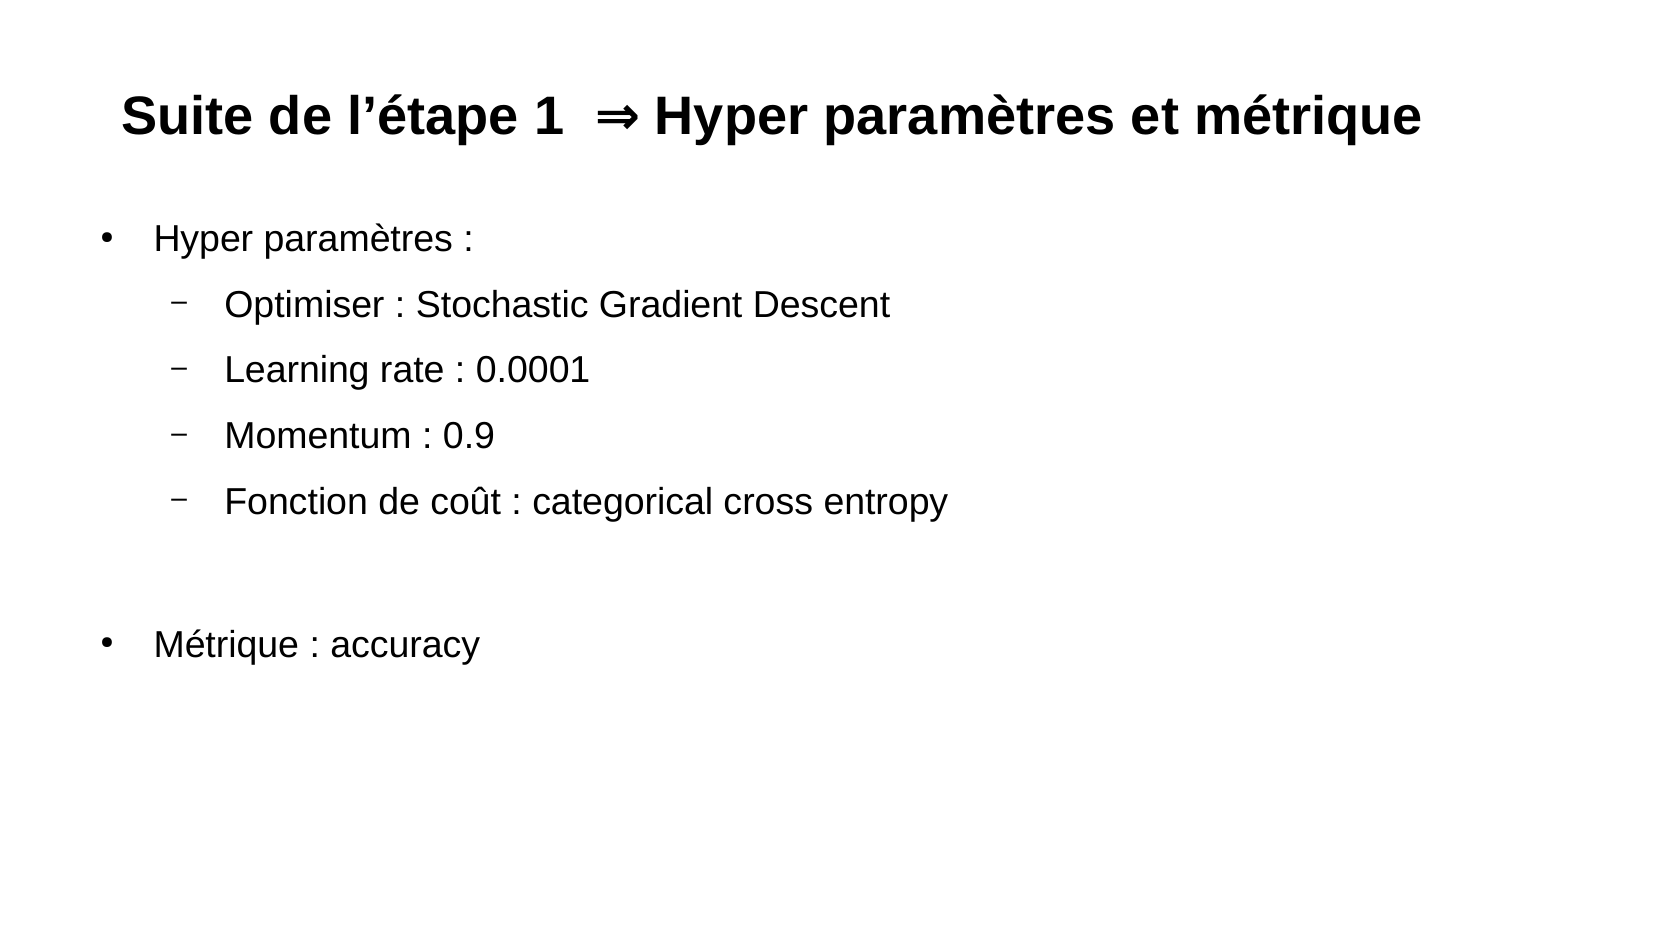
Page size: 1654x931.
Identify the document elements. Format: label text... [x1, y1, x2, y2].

list Hyper paramètres : Optimiser : Stochastic Gradient Descent Learning rate : 0.0001 Momentum : 0.9 Fonction de coût : categorical cross entropy Métrique : accuracy [82, 217, 1571, 758]
text_box Suite de l’étape 1 ⇒ Hyper paramètres et métrique [106, 78, 1434, 154]
